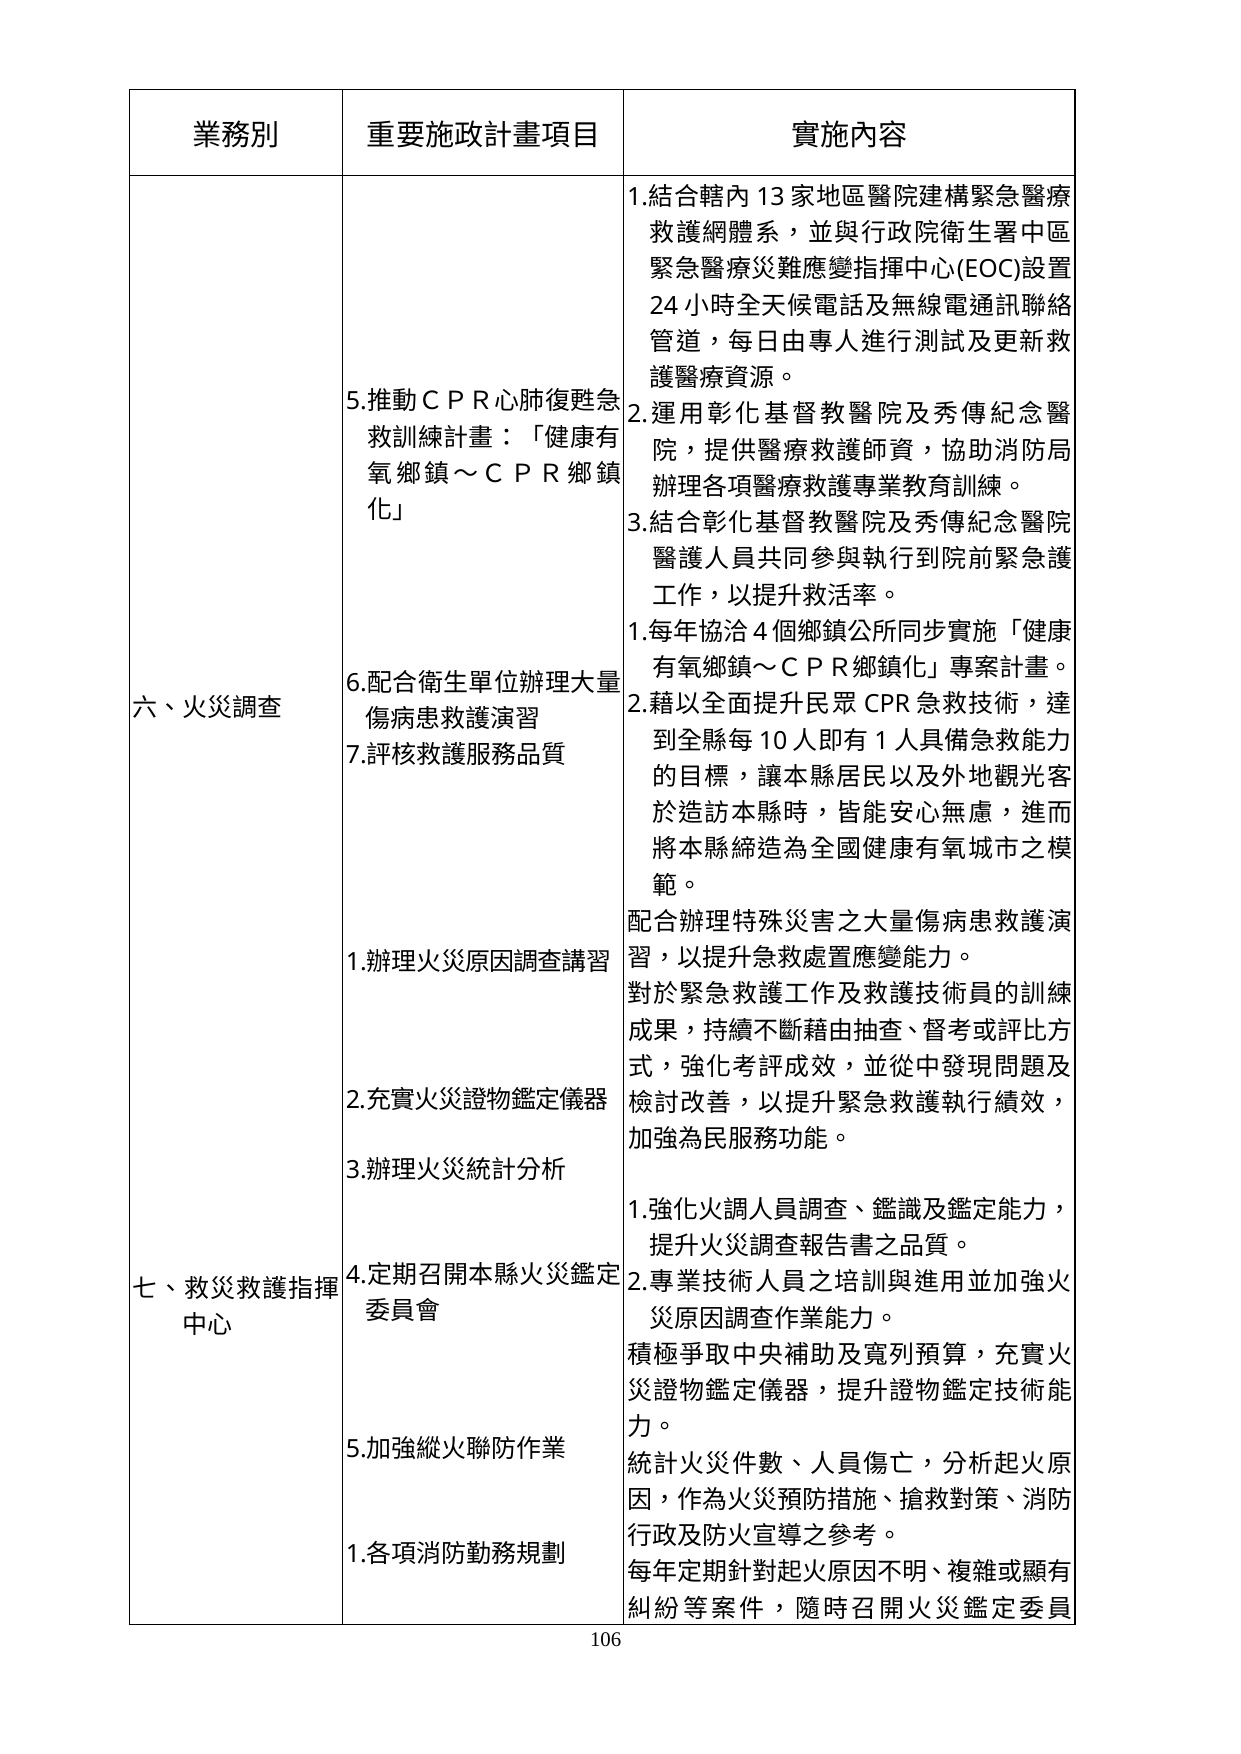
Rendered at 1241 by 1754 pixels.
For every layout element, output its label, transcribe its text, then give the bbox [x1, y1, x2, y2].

table_cell 5.推動ＣＰＲ心肺復甦急救訓練計畫：「健康有氧鄉鎮～ＣＰＲ鄉鎮化」 6.配合衛生單位辦理大量傷病患救護演習 7.評核救護服務品質 1.辦理火災原因調查講習 2.充實火災證物鑑定儀器 3.辦理火災統計分析 4.定期召開本縣火災鑑定委員會 5.加強縱火聯防作業 1.各項消防勤務規劃 [343, 176, 623, 1624]
table_header 業務別 [130, 90, 342, 175]
table_header 重要施政計畫項目 [343, 90, 623, 175]
table_header 實施內容 [624, 90, 1074, 175]
table_cell 六、火災調查 七、救災救護指揮中心 [130, 176, 342, 1624]
table_cell 1.結合轄內13家地區醫院建構緊急醫療救護網體系，並與行政院衛生署中區緊急醫療災難應變指揮中心(EOC)設置24小時全天候電話及無線電通訊聯絡管道，每日由專人進行測試及更新救護醫療資源。 2.運用彰化基督教醫院及秀傳紀念醫院，提供醫療救護師資，協助消防局辦理各項醫療救護專業教育訓練。 3.結合彰化基督教醫院及秀傳紀念醫院醫護人員共同參與執行到院前緊急護工作，以提升救活率。 1.每年協洽4個鄉鎮公所同步實施「健康有氧鄉鎮～ＣＰＲ鄉鎮化」專案計畫。 2.藉以全面提升民眾CPR急救技術，達到全縣每10人即有1人具備急救能力的目標，讓本縣居民以及外地觀光客於造訪本縣時，皆能安心無慮，進而將本縣締造為全國健康有氧城市之模範。 配合辦理特殊災害之大量傷病患救護演習，以提升急救處置應變能力。 對於緊急救護工作及救護技術員的訓練成果，持續不斷藉由抽查、督考或評比方式，強化考評成效，並從中發現問題及檢討改善，以提升緊急救護執行績效，加強為民服務功能。 1.強化火調人員調查、鑑識及鑑定能力，提升火災調查報告書之品質。 2.專業技術人員之培訓與進用並加強火災原因調查作業能力。 積極爭取中央補助及寬列預算，充實火災證物鑑定儀器，提升證物鑑定技術能力。 統計火災件數、人員傷亡，分析起火原因，作為火災預防措施、搶救對策、消防行政及防火宣導之參考。 每年定期針對起火原因不明、複雜或顯有糾紛等案件，隨時召開火災鑑定委員 [624, 176, 1074, 1624]
